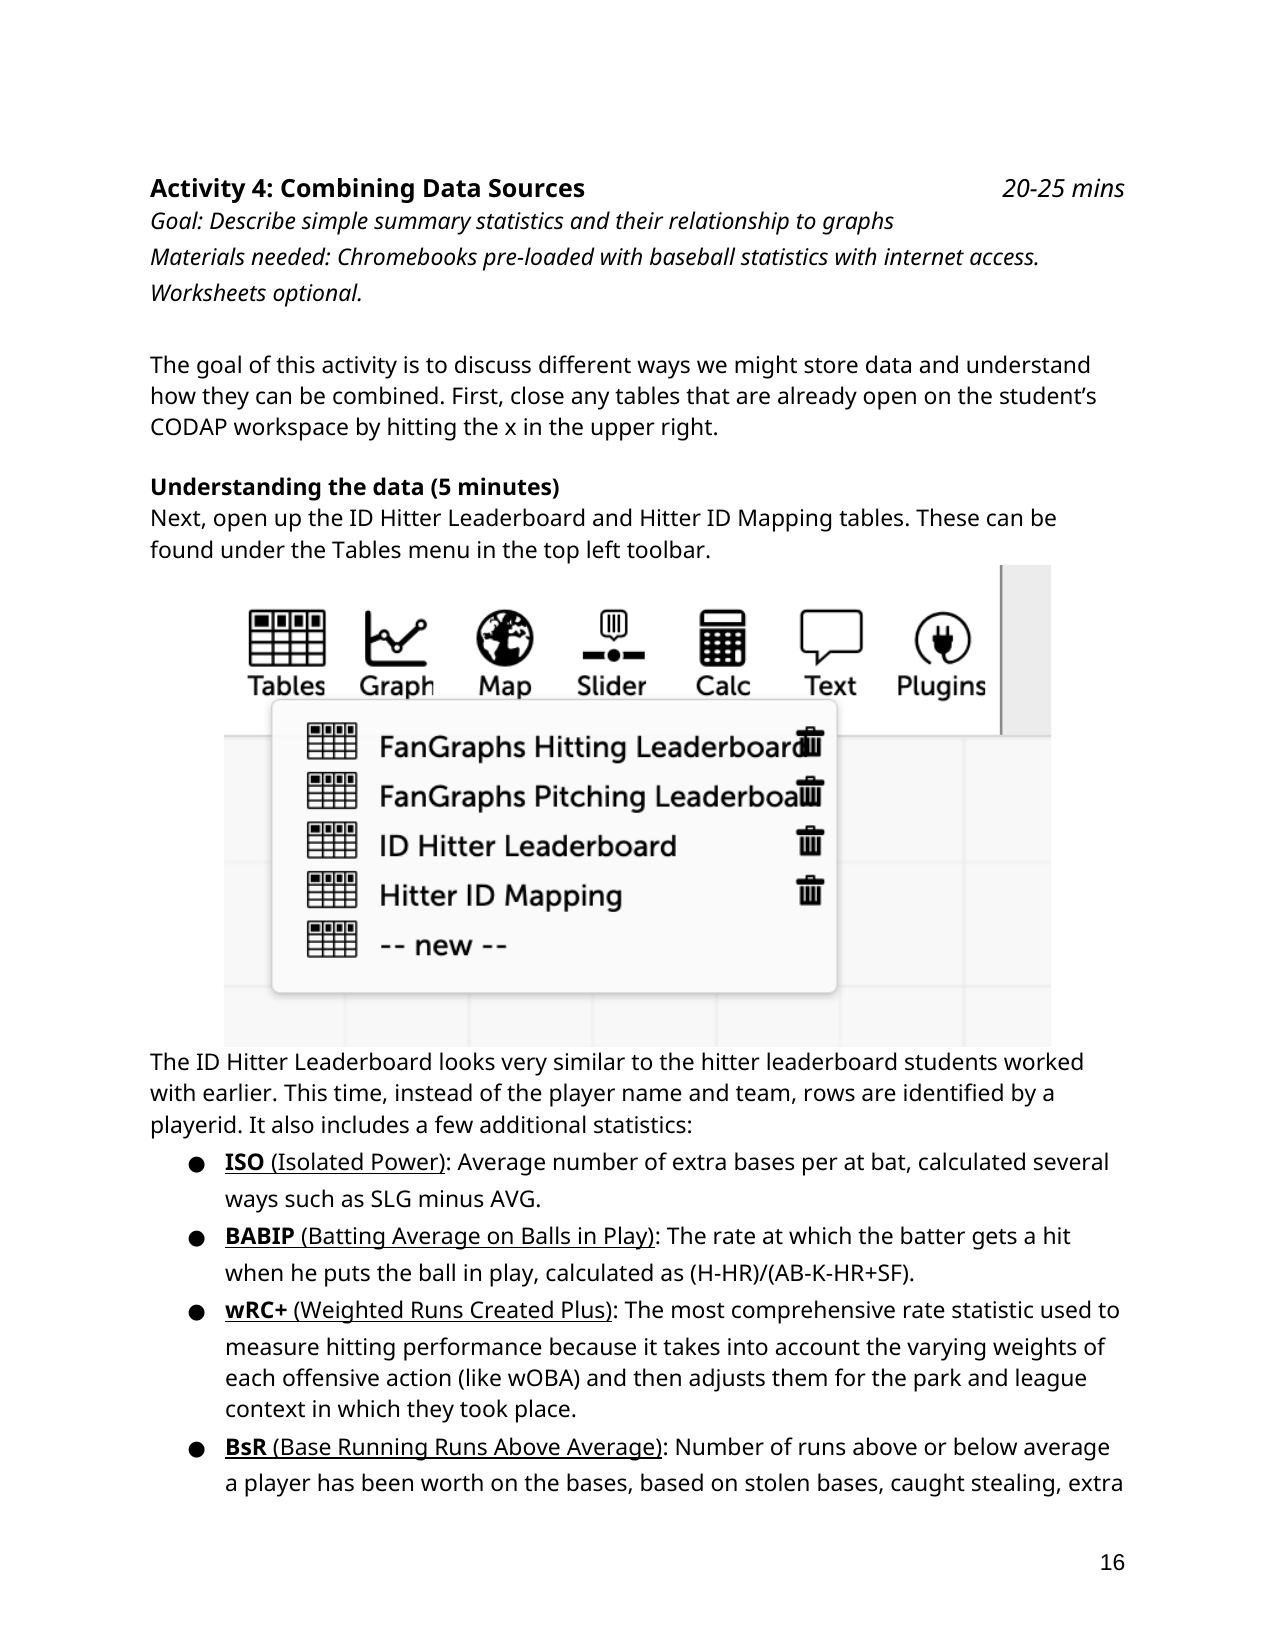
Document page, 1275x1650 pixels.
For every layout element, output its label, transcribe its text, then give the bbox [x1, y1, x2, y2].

text The ID Hitter Leaderboard looks very similar to the hitter leaderboard students worked with earlier. This time, instead of the player name and team, rows are identified by a playerid. It also includes a few additional statistics: [150, 1046, 1125, 1140]
list BsR (Base Running Runs Above Average): Number of runs above or below average a player has been worth on the bases, based on stolen bases, caught stealing, extra [187, 1424, 1125, 1498]
list BABIP (Batting Average on Balls in Play): The rate at which the batter gets a hit when he puts the ball in play, calculated as (H-HR)/(AB-K-HR+SF). [187, 1214, 1125, 1288]
picture [223, 565, 1052, 1047]
text Activity 4: Combining Data Sources 20-25 mins [150, 171, 1125, 205]
text The goal of this activity is to discuss different ways we might store data and understand how they can be combined. First, close any tables that are already open on the student’s CODAP workspace by hitting the x in the upper right. [150, 349, 1125, 442]
text Materials needed: Chromebooks pre-loaded with baseball statistics with internet access. Worksheets optional. [150, 241, 1125, 308]
list ISO (Isolated Power): Average number of extra bases per at bat, calculated several ways such as SLG minus AVG. [187, 1140, 1125, 1214]
text Understanding the data (5 minutes) [150, 471, 1125, 502]
list wRC+ (Weighted Runs Created Plus): The most comprehensive rate statistic used to measure hitting performance because it takes into account the varying weights of each offensive action (like wOBA) and then adjusts them for the park and league context in which they took place. [187, 1288, 1125, 1424]
text Goal: Describe simple summary statistics and their relationship to graphs [150, 205, 1125, 236]
text Next, open up the ID Hitter Leaderboard and Hitter ID Mapping tables. These can be found under the Tables menu in the top left toolbar. [150, 502, 1125, 565]
